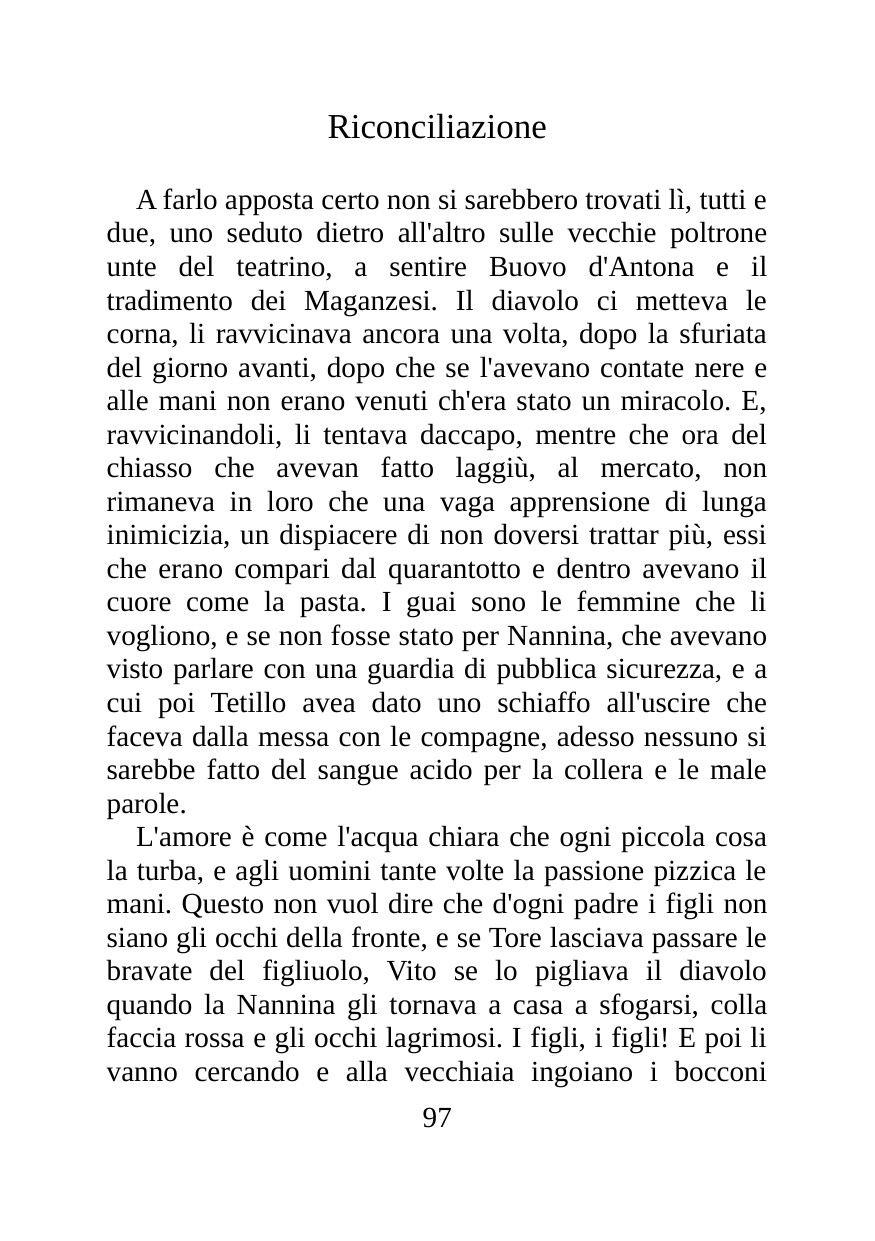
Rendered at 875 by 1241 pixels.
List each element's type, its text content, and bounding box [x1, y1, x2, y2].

text L'amore è come l'acqua chiara che ogni piccola cosa la turba, e agli uomini tante volte la passione pizzica le mani. Questo non vuol dire che d'ogni padre i figli non siano gli occhi della fronte, e se Tore lasciava passare le bravate del figliuolo, Vito se lo pigliava il diavolo quando la Nannina gli tornava a casa a sfogarsi, colla faccia rossa e gli occhi lagrimosi. I figli, i figli! E poi li vanno cercando e alla vecchiaia ingoiano i bocconi [106, 819, 768, 1088]
subtitle Riconciliazione [106, 106, 768, 147]
text A farlo apposta certo non si sarebbero trovati lì, tutti e due, uno seduto dietro all'altro sulle vecchie poltrone unte del teatrino, a sentire Buovo d'Antona e il tradimento dei Maganzesi. Il diavolo ci metteva le corna, li ravvicinava ancora una volta, dopo la sfuriata del giorno avanti, dopo che se l'avevano contate nere e alle mani non erano venuti ch'era stato un miracolo. E, ravvicinandoli, li tentava daccapo, mentre che ora del chiasso che avevan fatto laggiù, al mercato, non rimaneva in loro che una vaga apprensione di lunga inimicizia, un dispiacere di non doversi trattar più, essi che erano compari dal quarantotto e dentro avevano il cuore come la pasta. I guai sono le femmine che li vogliono, e se non fosse stato per Nannina, che avevano visto parlare con una guardia di pubblica sicurezza, e a cui poi Tetillo avea dato uno schiaffo all'uscire che faceva dalla messa con le compagne, adesso nessuno si sarebbe fatto del sangue acido per la collera e le male parole. [106, 182, 768, 819]
